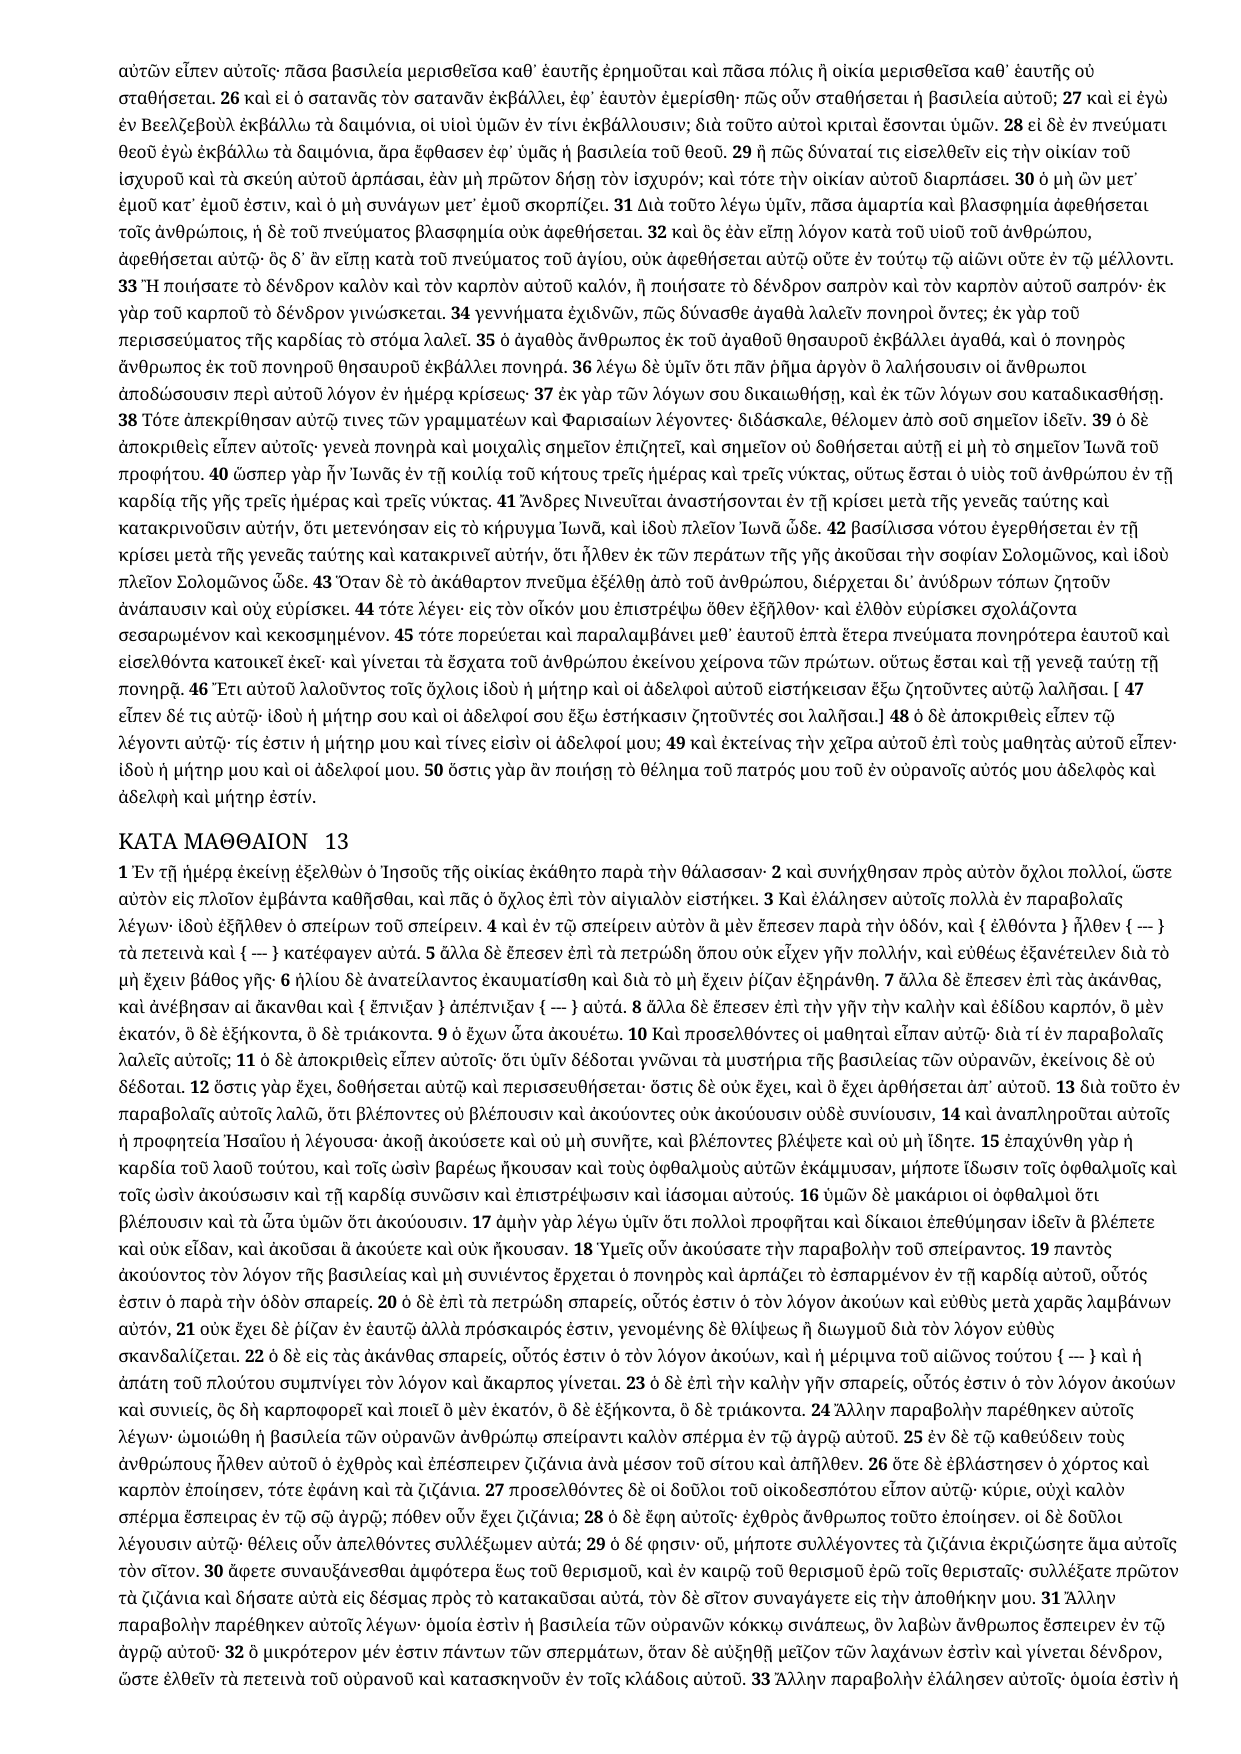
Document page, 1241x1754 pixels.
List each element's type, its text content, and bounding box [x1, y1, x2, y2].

text 1 Ἐν τῇ ἡμέρᾳ ἐκείνῃ ἐξελθὼν ὁ Ἰησοῦς τῆς οἰκίας ἐκάθητο παρὰ τὴν θάλασσαν· 2 καὶ συνήχθησαν πρὸς αὐτὸν ὄχλοι πολλοί, ὥστε αὐτὸν εἰς πλοῖον ἐμβάντα καθῆσθαι, καὶ πᾶς ὁ ὄχλος ἐπὶ τὸν αἰγιαλὸν εἱστήκει. 3 Καὶ ἐλάλησεν αὐτοῖς πολλὰ ἐν παραβολαῖς λέγων· ἰδοὺ ἐξῆλθεν ὁ σπείρων τοῦ σπείρειν. 4 καὶ ἐν τῷ σπείρειν αὐτὸν ἃ μὲν ἔπεσεν παρὰ τὴν ὁδόν, καὶ { ἐλθόντα } ἦλθεν { --- } τὰ πετεινὰ καὶ { --- } κατέφαγεν αὐτά. 5 ἄλλα δὲ ἔπεσεν ἐπὶ τὰ πετρώδη ὅπου οὐκ εἶχεν γῆν πολλήν, καὶ εὐθέως ἐξανέτειλεν διὰ τὸ μὴ ἔχειν βάθος γῆς· 6 ἡλίου δὲ ἀνατείλαντος ἐκαυματίσθη καὶ διὰ τὸ μὴ ἔχειν ῥίζαν ἐξηράνθη. 7 ἄλλα δὲ ἔπεσεν ἐπὶ τὰς ἀκάνθας, καὶ ἀνέβησαν αἱ ἄκανθαι καὶ { ἔπνιξαν } ἀπέπνιξαν { --- } αὐτά. 8 ἄλλα δὲ ἔπεσεν ἐπὶ τὴν γῆν τὴν καλὴν καὶ ἐδίδου καρπόν, ὃ μὲν ἑκατόν, ὃ δὲ ἑξήκοντα, ὃ δὲ τριάκοντα. 9 ὁ ἔχων ὦτα ἀκουέτω. 10 Καὶ προσελθόντες οἱ μαθηταὶ εἶπαν αὐτῷ· διὰ τί ἐν παραβολαῖς λαλεῖς αὐτοῖς; 11 ὁ δὲ ἀποκριθεὶς εἶπεν αὐτοῖς· ὅτι ὑμῖν δέδοται γνῶναι τὰ μυστήρια τῆς βασιλείας τῶν οὐρανῶν, ἐκείνοις δὲ οὐ δέδοται. 12 ὅστις γὰρ ἔχει, δοθήσεται αὐτῷ καὶ περισσευθήσεται· ὅστις δὲ οὐκ ἔχει, καὶ ὃ ἔχει ἀρθήσεται ἀπ᾽ αὐτοῦ. 13 διὰ τοῦτο ἐν παραβολαῖς αὐτοῖς λαλῶ, ὅτι βλέποντες οὐ βλέπουσιν καὶ ἀκούοντες οὐκ ἀκούουσιν οὐδὲ συνίουσιν, 14 καὶ ἀναπληροῦται αὐτοῖς ἡ προφητεία Ἠσαΐου ἡ λέγουσα· ἀκοῇ ἀκούσετε καὶ οὐ μὴ συνῆτε, καὶ βλέποντες βλέψετε καὶ οὐ μὴ ἴδητε. 15 ἐπαχύνθη γὰρ ἡ καρδία τοῦ λαοῦ τούτου, καὶ τοῖς ὠσὶν βαρέως ἤκουσαν καὶ τοὺς ὀφθαλμοὺς αὐτῶν ἐκάμμυσαν, μήποτε ἴδωσιν τοῖς ὀφθαλμοῖς καὶ τοῖς ὠσὶν ἀκούσωσιν καὶ τῇ καρδίᾳ συνῶσιν καὶ ἐπιστρέψωσιν καὶ ἰάσομαι αὐτούς. 16 ὑμῶν δὲ μακάριοι οἱ ὀφθαλμοὶ ὅτι βλέπουσιν καὶ τὰ ὦτα ὑμῶν ὅτι ἀκούουσιν. 17 ἀμὴν γὰρ λέγω ὑμῖν ὅτι πολλοὶ προφῆται καὶ δίκαιοι ἐπεθύμησαν ἰδεῖν ἃ βλέπετε καὶ οὐκ εἶδαν, καὶ ἀκοῦσαι ἃ ἀκούετε καὶ οὐκ ἤκουσαν. 18 Ὑμεῖς οὖν ἀκούσατε τὴν παραβολὴν τοῦ σπείραντος. 19 παντὸς ἀκούοντος τὸν λόγον τῆς βασιλείας καὶ μὴ συνιέντος ἔρχεται ὁ πονηρὸς καὶ ἁρπάζει τὸ ἐσπαρμένον ἐν τῇ καρδίᾳ αὐτοῦ, οὗτός ἐστιν ὁ παρὰ τὴν ὁδὸν σπαρείς. 20 ὁ δὲ ἐπὶ τὰ πετρώδη σπαρείς, οὗτός ἐστιν ὁ τὸν λόγον ἀκούων καὶ εὐθὺς μετὰ χαρᾶς λαμβάνων αὐτόν, 21 οὐκ ἔχει δὲ ῥίζαν ἐν ἑαυτῷ ἀλλὰ πρόσκαιρός ἐστιν, γενομένης δὲ θλίψεως ἢ διωγμοῦ διὰ τὸν λόγον εὐθὺς σκανδαλίζεται. 22 ὁ δὲ εἰς τὰς ἀκάνθας σπαρείς, οὗτός ἐστιν ὁ τὸν λόγον ἀκούων, καὶ ἡ μέριμνα τοῦ αἰῶνος τούτου { --- } καὶ ἡ ἀπάτη τοῦ πλούτου συμπνίγει τὸν λόγον καὶ ἄκαρπος γίνεται. 23 ὁ δὲ ἐπὶ τὴν καλὴν γῆν σπαρείς, οὗτός ἐστιν ὁ τὸν λόγον ἀκούων καὶ συνιείς, ὃς δὴ καρποφορεῖ καὶ ποιεῖ ὃ μὲν ἑκατόν, ὃ δὲ ἑξήκοντα, ὃ δὲ τριάκοντα. 24 Ἄλλην παραβολὴν παρέθηκεν αὐτοῖς λέγων· ὡμοιώθη ἡ βασιλεία τῶν οὐρανῶν ἀνθρώπῳ σπείραντι καλὸν σπέρμα ἐν τῷ ἀγρῷ αὐτοῦ. 25 ἐν δὲ τῷ καθεύδειν τοὺς ἀνθρώπους ἦλθεν αὐτοῦ ὁ ἐχθρὸς καὶ ἐπέσπειρεν ζιζάνια ἀνὰ μέσον τοῦ σίτου καὶ ἀπῆλθεν. 26 ὅτε δὲ ἐβλάστησεν ὁ χόρτος καὶ καρπὸν ἐποίησεν, τότε ἐφάνη καὶ τὰ ζιζάνια. 27 προσελθόντες δὲ οἱ δοῦλοι τοῦ οἰκοδεσπότου εἶπον αὐτῷ· κύριε, οὐχὶ καλὸν σπέρμα ἔσπειρας ἐν τῷ σῷ ἀγρῷ; πόθεν οὖν ἔχει ζιζάνια; 28 ὁ δὲ ἔφη αὐτοῖς· ἐχθρὸς ἄνθρωπος τοῦτο ἐποίησεν. οἱ δὲ δοῦλοι λέγουσιν αὐτῷ· θέλεις οὖν ἀπελθόντες συλλέξωμεν αὐτά; 29 ὁ δέ φησιν· οὔ, μήποτε συλλέγοντες τὰ ζιζάνια ἐκριζώσητε ἅμα αὐτοῖς τὸν σῖτον. 30 ἄφετε συναυξάνεσθαι ἀμφότερα ἕως τοῦ θερισμοῦ, καὶ ἐν καιρῷ τοῦ θερισμοῦ ἐρῶ τοῖς θερισταῖς· συλλέξατε πρῶτον τὰ ζιζάνια καὶ δήσατε αὐτὰ εἰς δέσμας πρὸς τὸ κατακαῦσαι αὐτά, τὸν δὲ σῖτον συναγάγετε εἰς τὴν ἀποθήκην μου. 31 Ἄλλην παραβολὴν παρέθηκεν αὐτοῖς λέγων· ὁμοία ἐστὶν ἡ βασιλεία τῶν οὐρανῶν κόκκῳ σινάπεως, ὃν λαβὼν ἄνθρωπος ἔσπειρεν ἐν τῷ ἀγρῷ αὐτοῦ· 32 ὃ μικρότερον μέν ἐστιν πάντων τῶν σπερμάτων, ὅταν δὲ αὐξηθῇ μεῖζον τῶν λαχάνων ἐστὶν καὶ γίνεται δένδρον, ὥστε ἐλθεῖν τὰ πετεινὰ τοῦ οὐρανοῦ καὶ κατασκηνοῦν ἐν τοῖς κλάδοις αὐτοῦ. 33 Ἄλλην παραβολὴν ἐλάλησεν αὐτοῖς· ὁμοία ἐστὶν ἡ [118, 860, 1181, 1690]
text αὐτῶν εἶπεν αὐτοῖς· πᾶσα βασιλεία μερισθεῖσα καθ᾽ ἑαυτῆς ἐρημοῦται καὶ πᾶσα πόλις ἢ οἰκία μερισθεῖσα καθ᾽ ἑαυτῆς οὐ σταθήσεται. 26 καὶ εἰ ὁ σατανᾶς τὸν σατανᾶν ἐκβάλλει, ἐφ᾽ ἑαυτὸν ἐμερίσθη· πῶς οὖν σταθήσεται ἡ βασιλεία αὐτοῦ; 27 καὶ εἰ ἐγὼ ἐν Βεελζεβοὺλ ἐκβάλλω τὰ δαιμόνια, οἱ υἱοὶ ὑμῶν ἐν τίνι ἐκβάλλουσιν; διὰ τοῦτο αὐτοὶ κριταὶ ἔσονται ὑμῶν. 28 εἰ δὲ ἐν πνεύματι θεοῦ ἐγὼ ἐκβάλλω τὰ δαιμόνια, ἄρα ἔφθασεν ἐφ᾽ ὑμᾶς ἡ βασιλεία τοῦ θεοῦ. 29 ἢ πῶς δύναταί τις εἰσελθεῖν εἰς τὴν οἰκίαν τοῦ ἰσχυροῦ καὶ τὰ σκεύη αὐτοῦ ἁρπάσαι, ἐὰν μὴ πρῶτον δήσῃ τὸν ἰσχυρόν; καὶ τότε τὴν οἰκίαν αὐτοῦ διαρπάσει. 30 ὁ μὴ ὢν μετ᾽ ἐμοῦ κατ᾽ ἐμοῦ ἐστιν, καὶ ὁ μὴ συνάγων μετ᾽ ἐμοῦ σκορπίζει. 31 Διὰ τοῦτο λέγω ὑμῖν, πᾶσα ἁμαρτία καὶ βλασφημία ἀφεθήσεται τοῖς ἀνθρώποις, ἡ δὲ τοῦ πνεύματος βλασφημία οὐκ ἀφεθήσεται. 32 καὶ ὃς ἐὰν εἴπῃ λόγον κατὰ τοῦ υἱοῦ τοῦ ἀνθρώπου, ἀφεθήσεται αὐτῷ· ὃς δ᾽ ἂν εἴπῃ κατὰ τοῦ πνεύματος τοῦ ἁγίου, οὐκ ἀφεθήσεται αὐτῷ οὔτε ἐν τούτῳ τῷ αἰῶνι οὔτε ἐν τῷ μέλλοντι. 33 Ἢ ποιήσατε τὸ δένδρον καλὸν καὶ τὸν καρπὸν αὐτοῦ καλόν, ἢ ποιήσατε τὸ δένδρον σαπρὸν καὶ τὸν καρπὸν αὐτοῦ σαπρόν· ἐκ γὰρ τοῦ καρποῦ τὸ δένδρον γινώσκεται. 34 γεννήματα ἐχιδνῶν, πῶς δύνασθε ἀγαθὰ λαλεῖν πονηροὶ ὄντες; ἐκ γὰρ τοῦ περισσεύματος τῆς καρδίας τὸ στόμα λαλεῖ. 35 ὁ ἀγαθὸς ἄνθρωπος ἐκ τοῦ ἀγαθοῦ θησαυροῦ ἐκβάλλει ἀγαθά, καὶ ὁ πονηρὸς ἄνθρωπος ἐκ τοῦ πονηροῦ θησαυροῦ ἐκβάλλει πονηρά. 36 λέγω δὲ ὑμῖν ὅτι πᾶν ῥῆμα ἀργὸν ὃ λαλήσουσιν οἱ ἄνθρωποι ἀποδώσουσιν περὶ αὐτοῦ λόγον ἐν ἡμέρᾳ κρίσεως· 37 ἐκ γὰρ τῶν λόγων σου δικαιωθήσῃ, καὶ ἐκ τῶν λόγων σου καταδικασθήσῃ. 38 Τότε ἀπεκρίθησαν αὐτῷ τινες τῶν γραμματέων καὶ Φαρισαίων λέγοντες· διδάσκαλε, θέλομεν ἀπὸ σοῦ σημεῖον ἰδεῖν. 39 ὁ δὲ ἀποκριθεὶς εἶπεν αὐτοῖς· γενεὰ πονηρὰ καὶ μοιχαλὶς σημεῖον ἐπιζητεῖ, καὶ σημεῖον οὐ δοθήσεται αὐτῇ εἰ μὴ τὸ σημεῖον Ἰωνᾶ τοῦ προφήτου. 40 ὥσπερ γὰρ ἦν Ἰωνᾶς ἐν τῇ κοιλίᾳ τοῦ κήτους τρεῖς ἡμέρας καὶ τρεῖς νύκτας, οὕτως ἔσται ὁ υἱὸς τοῦ ἀνθρώπου ἐν τῇ καρδίᾳ τῆς γῆς τρεῖς ἡμέρας καὶ τρεῖς νύκτας. 41 Ἄνδρες Νινευῖται ἀναστήσονται ἐν τῇ κρίσει μετὰ τῆς γενεᾶς ταύτης καὶ κατακρινοῦσιν αὐτήν, ὅτι μετενόησαν εἰς τὸ κήρυγμα Ἰωνᾶ, καὶ ἰδοὺ πλεῖον Ἰωνᾶ ὧδε. 42 βασίλισσα νότου ἐγερθήσεται ἐν τῇ κρίσει μετὰ τῆς γενεᾶς ταύτης καὶ κατακρινεῖ αὐτήν, ὅτι ἦλθεν ἐκ τῶν περάτων τῆς γῆς ἀκοῦσαι τὴν σοφίαν Σολομῶνος, καὶ ἰδοὺ πλεῖον Σολομῶνος ὧδε. 43 Ὅταν δὲ τὸ ἀκάθαρτον πνεῦμα ἐξέλθῃ ἀπὸ τοῦ ἀνθρώπου, διέρχεται δι᾽ ἀνύδρων τόπων ζητοῦν ἀνάπαυσιν καὶ οὐχ εὑρίσκει. 44 τότε λέγει· εἰς τὸν οἶκόν μου ἐπιστρέψω ὅθεν ἐξῆλθον· καὶ ἐλθὸν εὑρίσκει σχολάζοντα σεσαρωμένον καὶ κεκοσμημένον. 45 τότε πορεύεται καὶ παραλαμβάνει μεθ᾽ ἑαυτοῦ ἑπτὰ ἕτερα πνεύματα πονηρότερα ἑαυτοῦ καὶ εἰσελθόντα κατοικεῖ ἐκεῖ· καὶ γίνεται τὰ ἔσχατα τοῦ ἀνθρώπου ἐκείνου χείρονα τῶν πρώτων. οὕτως ἔσται καὶ τῇ γενεᾷ ταύτῃ τῇ πονηρᾷ. 46 Ἔτι αὐτοῦ λαλοῦντος τοῖς ὄχλοις ἰδοὺ ἡ μήτηρ καὶ οἱ ἀδελφοὶ αὐτοῦ εἱστήκεισαν ἔξω ζητοῦντες αὐτῷ λαλῆσαι. [ 47 εἶπεν δέ τις αὐτῷ· ἰδοὺ ἡ μήτηρ σου καὶ οἱ ἀδελφοί σου ἔξω ἑστήκασιν ζητοῦντές σοι λαλῆσαι.] 48 ὁ δὲ ἀποκριθεὶς εἶπεν τῷ λέγοντι αὐτῷ· τίς ἐστιν ἡ μήτηρ μου καὶ τίνες εἰσὶν οἱ ἀδελφοί μου; 49 καὶ ἐκτείνας τὴν χεῖρα αὐτοῦ ἐπὶ τοὺς μαθητὰς αὐτοῦ εἶπεν· ἰδοὺ ἡ μήτηρ μου καὶ οἱ ἀδελφοί μου. 50 ὅστις γὰρ ἂν ποιήσῃ τὸ θέλημα τοῦ πατρός μου τοῦ ἐν οὐρανοῖς αὐτός μου ἀδελφὸς καὶ ἀδελφὴ καὶ μήτηρ ἐστίν. [118, 59, 1181, 808]
text ΚΑΤΑ ΜΑΘΘΑΙΟΝ 13 [118, 826, 1181, 856]
